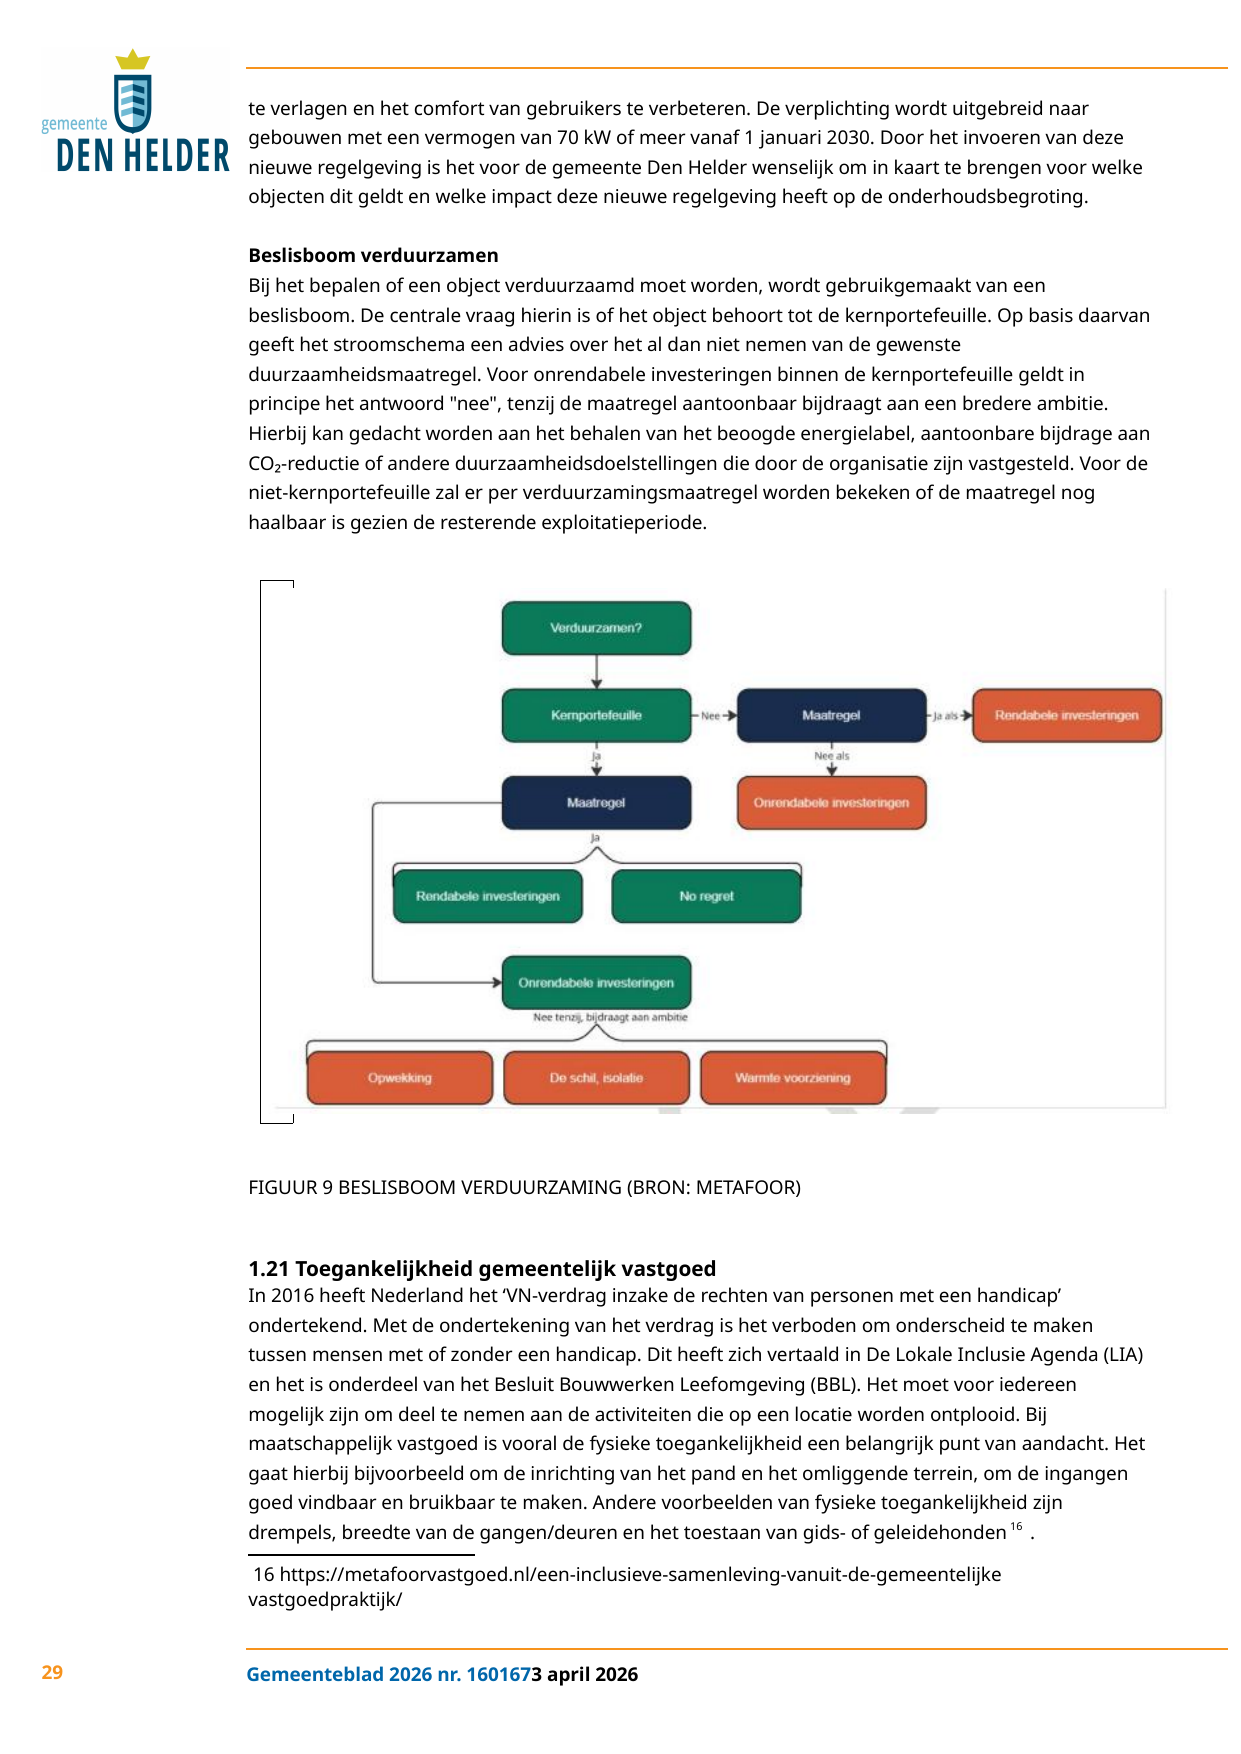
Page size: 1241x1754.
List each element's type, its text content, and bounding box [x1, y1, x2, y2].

text 1.21 Toegankelijkheid gemeentelijk vastgoed [248, 1254, 1152, 1282]
picture [41, 47, 231, 172]
picture [220, 160, 224, 172]
text Bij het bepalen of een object verduurzaamd moet worden, wordt gebruikgemaakt van een beslisboom. De centrale vraag hierin is of het object behoort tot de kernportefeuille. Op basis daarvan geeft het stroomschema een advies over het al dan niet nemen van de gewenste duurzaamheidsmaatregel. Voor onrendabele investeringen binnen de kernportefeuille geldt in principe het antwoord "nee", tenzij de maatregel aantoonbaar bijdraagt aan een bredere ambitie. Hierbij kan gedacht worden aan het behalen van het beoogde energielabel, aantoonbare bijdrage aan CO₂-reductie of andere duurzaamheidsdoelstellingen die door de organisatie zijn vastgesteld. Voor de niet-kernportefeuille zal er per verduurzamingsmaatregel worden bekeken of de maatregel nog haalbaar is gezien de resterende exploitatieperiode. [248, 272, 1152, 535]
picture [100, 154, 106, 172]
text te verlagen en het comfort van gebruikers te verbeteren. De verplichting wordt uitgebreid naar gebouwen met een vermogen van 70 kW of meer vanaf 1 januari 2030. Door het invoeren van deze nieuwe regelgeving is het voor de gemeente Den Helder wenselijk om in kaart te brengen voor welke objecten dit geldt en welke impact deze nieuwe regelgeving heeft op de onderhoudsbegroting. [248, 95, 1152, 209]
picture [182, 144, 187, 165]
text In 2016 heeft Nederland het ‘VN-verdrag inzake de rechten van personen met een handicap’ ondertekend. Met de ondertekening van het verdrag is het verboden om onderscheid te maken tussen mensen met of zonder een handicap. Dit heeft zich vertaald in De Lokale Inclusie Agenda (LIA) en het is onderdeel van het Besluit Bouwwerken Leefomgeving (BBL). Het moet voor iedereen mogelijk zijn om deel te nemen aan de activiteiten die op een locatie worden ontplooid. Bij maatschappelijk vastgoed is vooral de fysieke toegankelijkheid een belangrijk punt van aandacht. Het gaat hierbij bijvoorbeeld om de inrichting van het pand en het omliggende terrein, om de ingangen goed vindbaar en bruikbaar te maken. Andere voorbeelden van fysieke toegankelijkheid zijn drempels, breedte van de gangen/deuren en het toestaan van gids- of geleidehonden . [248, 1282, 1152, 1545]
text FIGUUR 9 BESLISBOOM VERDUURZAMING (BRON: METAFOOR) [248, 1174, 1152, 1200]
text https://metafoorvastgoed.nl/een-inclusieve-samenleving-vanuit-de-gemeentelijke vastgoedpraktijk/ [248, 1561, 1152, 1612]
picture [130, 157, 135, 172]
picture [268, 588, 1173, 1114]
picture [63, 144, 68, 165]
text Beslisboom verduurzamen [248, 243, 1152, 268]
